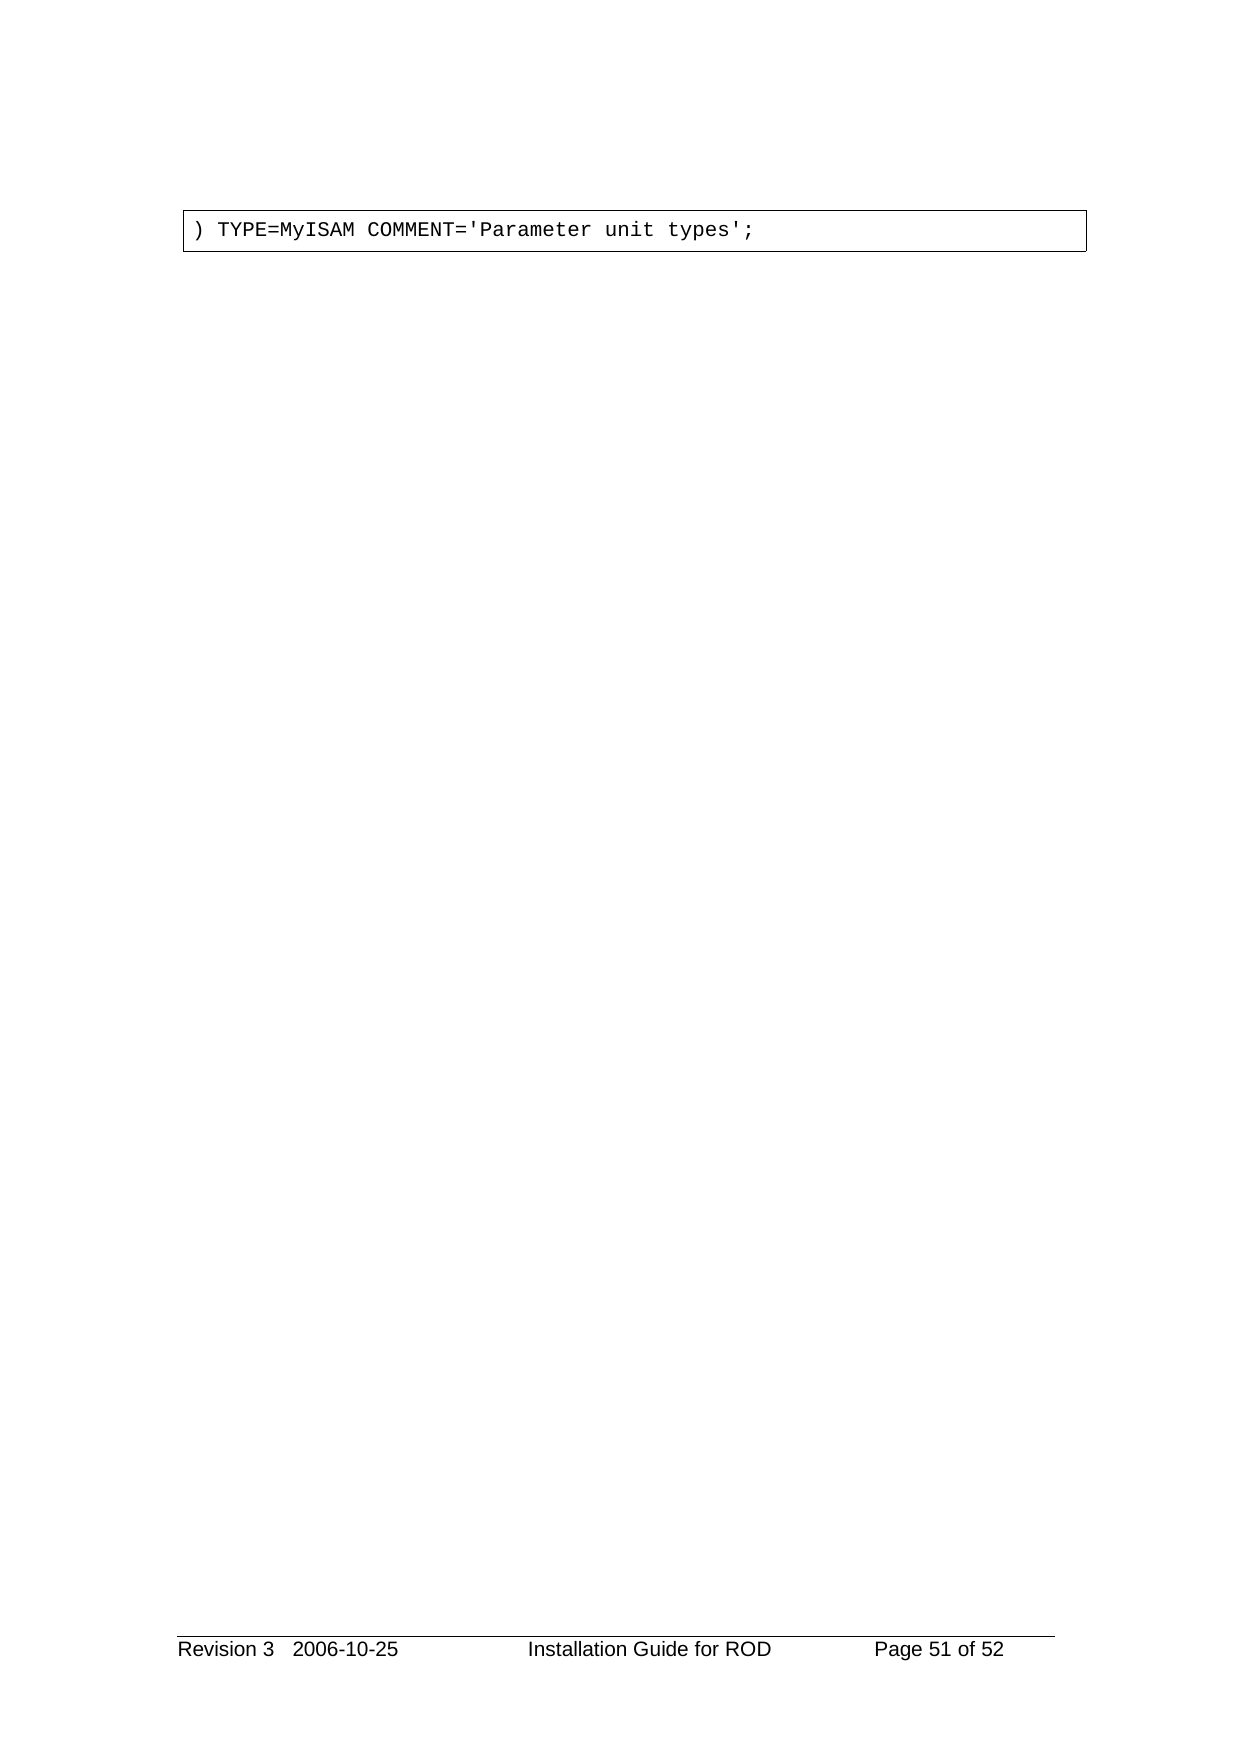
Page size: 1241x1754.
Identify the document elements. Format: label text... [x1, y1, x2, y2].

text ) TYPE=MyISAM COMMENT='Parameter unit types'; [184, 211, 1086, 251]
